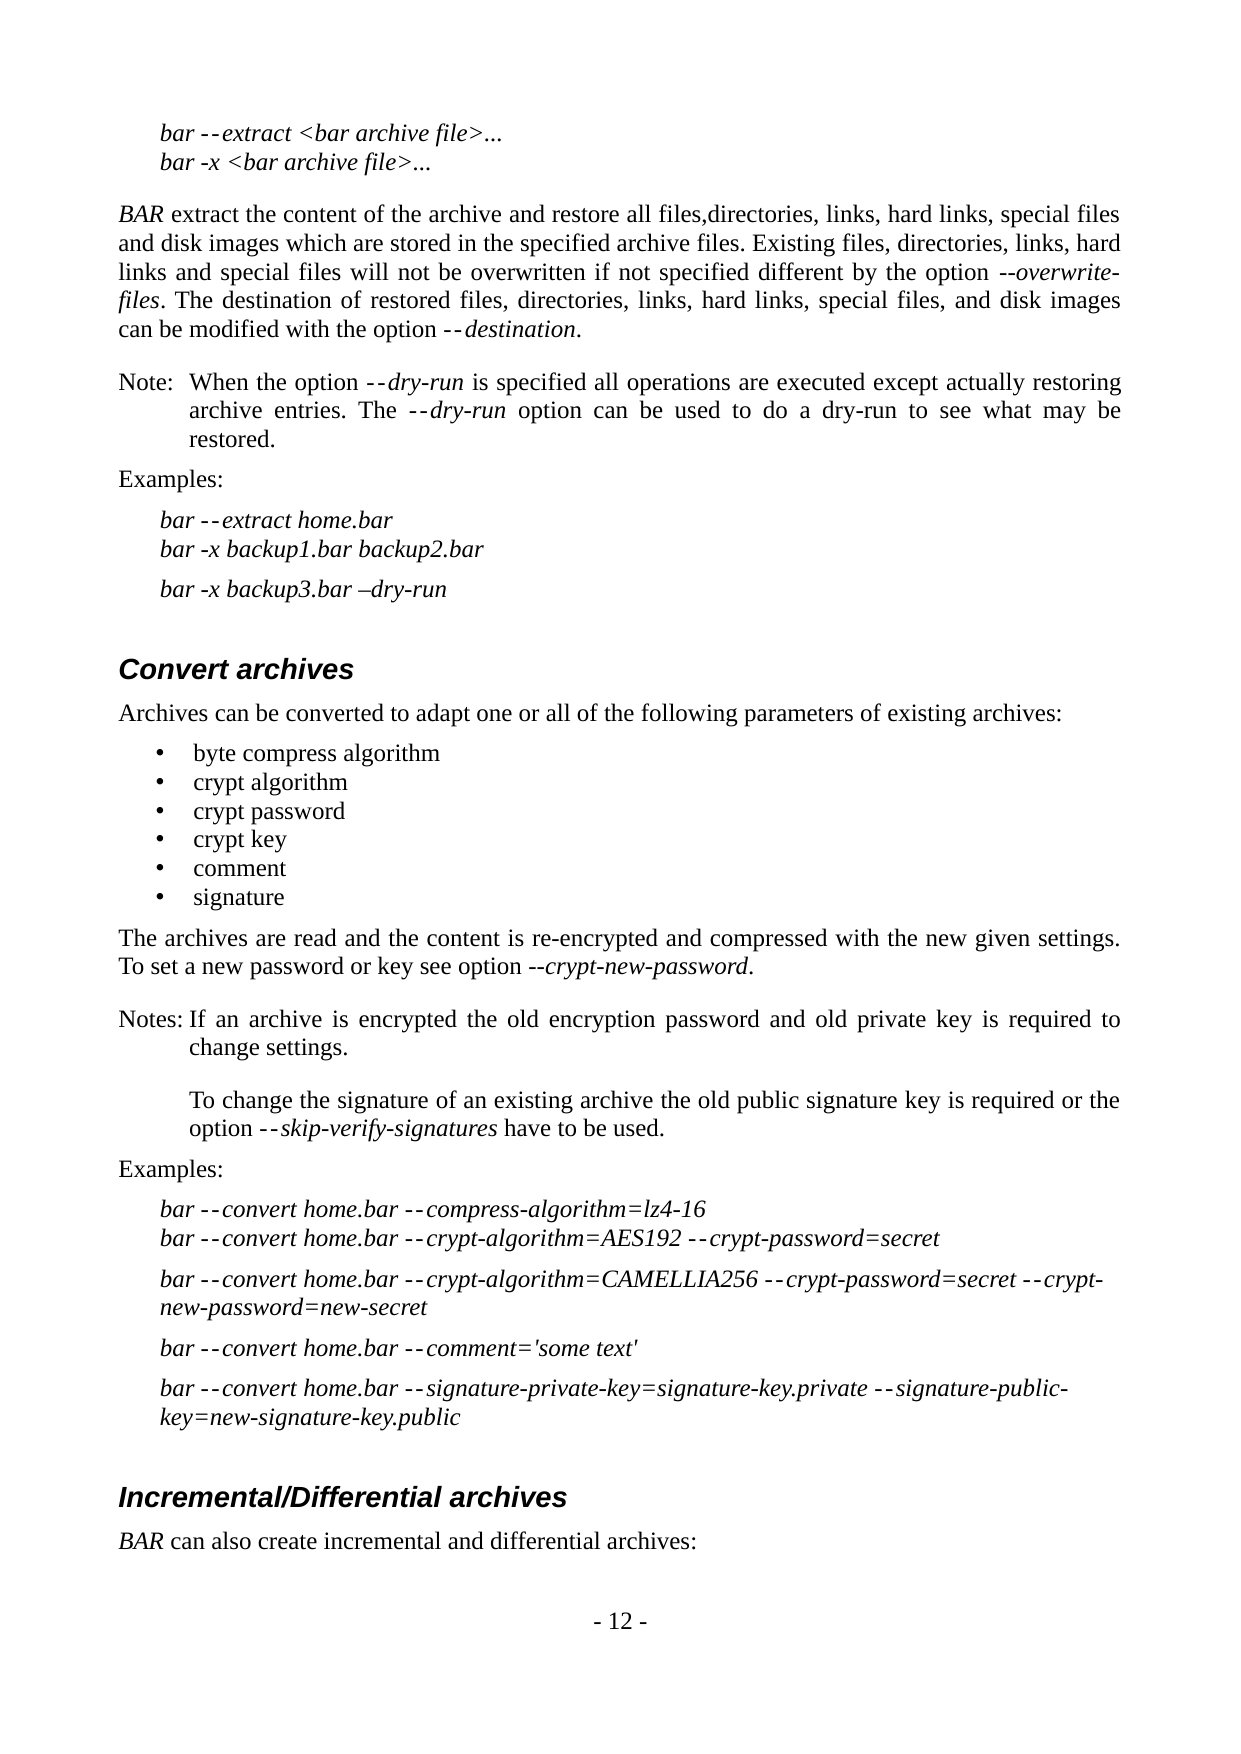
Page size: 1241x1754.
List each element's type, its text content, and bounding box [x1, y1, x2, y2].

subtitle Convert archives [118, 652, 1122, 685]
subtitle Incremental/Differential archives [118, 1480, 1122, 1513]
text bar ‑‑extract home.bar [159, 505, 1122, 534]
text BAR extract the content of the archive and restore all files,directories, links, hard links, special files and disk images which are stored in the specified archive files. Existing files, directories, links, hard links and special files will not be overwritten if not specified different by the option ‑‑overwrite-files. The destination of restored files, directories, links, hard links, special files, and disk images can be modified with the option ‑‑destination. [118, 199, 1122, 343]
text bar ‑‑convert home.bar ‑‑comment='some text' [159, 1333, 1122, 1362]
text bar ‑‑extract <bar archive file>... [159, 118, 1122, 147]
text bar -x <bar archive file>... [159, 147, 1122, 176]
list crypt algorithm [156, 767, 1122, 796]
text To change the signature of an existing archive the old public signature key is required or the option ‑‑skip-verify-signatures have to be used. [118, 1085, 1122, 1142]
list comment [156, 853, 1122, 882]
text bar ‑‑convert home.bar ‑‑signature-private-key=signature-key.private ‑‑signature-public-key=new-signature-key.public [159, 1373, 1122, 1431]
list crypt key [156, 824, 1122, 853]
text Examples: [118, 1154, 1122, 1183]
text bar -x backup1.bar backup2.bar [159, 534, 1122, 563]
text BAR can also create incremental and differential archives: [118, 1526, 1122, 1554]
text bar ‑‑convert home.bar ‑‑compress-algorithm=lz4-16 [159, 1194, 1122, 1223]
text Notes: If an archive is encrypted the old encryption password and old private key is required to change settings. [118, 1004, 1122, 1061]
text bar -x backup3.bar –dry-run [159, 574, 1122, 603]
text The archives are read and the content is re-encrypted and compressed with the new given settings. To set a new password or key see option ‑‑crypt-new-password. [118, 923, 1122, 980]
list signature [156, 882, 1122, 911]
list byte compress algorithm [156, 738, 1122, 767]
text bar ‑‑convert home.bar ‑‑crypt-algorithm=CAMELLIA256 ‑‑crypt-password=secret ‑‑crypt-new-password=new-secret [159, 1264, 1122, 1321]
text bar ‑‑convert home.bar ‑‑crypt-algorithm=AES192 ‑‑crypt-password=secret [159, 1223, 1122, 1252]
text Archives can be converted to adapt one or all of the following parameters of existing archives: [118, 698, 1122, 727]
text Note: When the option ‑‑dry-run is specified all operations are executed except actually restoring archive entries. The ‑‑dry-run option can be used to do a dry-run to see what may be restored. [118, 367, 1122, 453]
list crypt password [156, 796, 1122, 824]
text Examples: [118, 464, 1122, 493]
